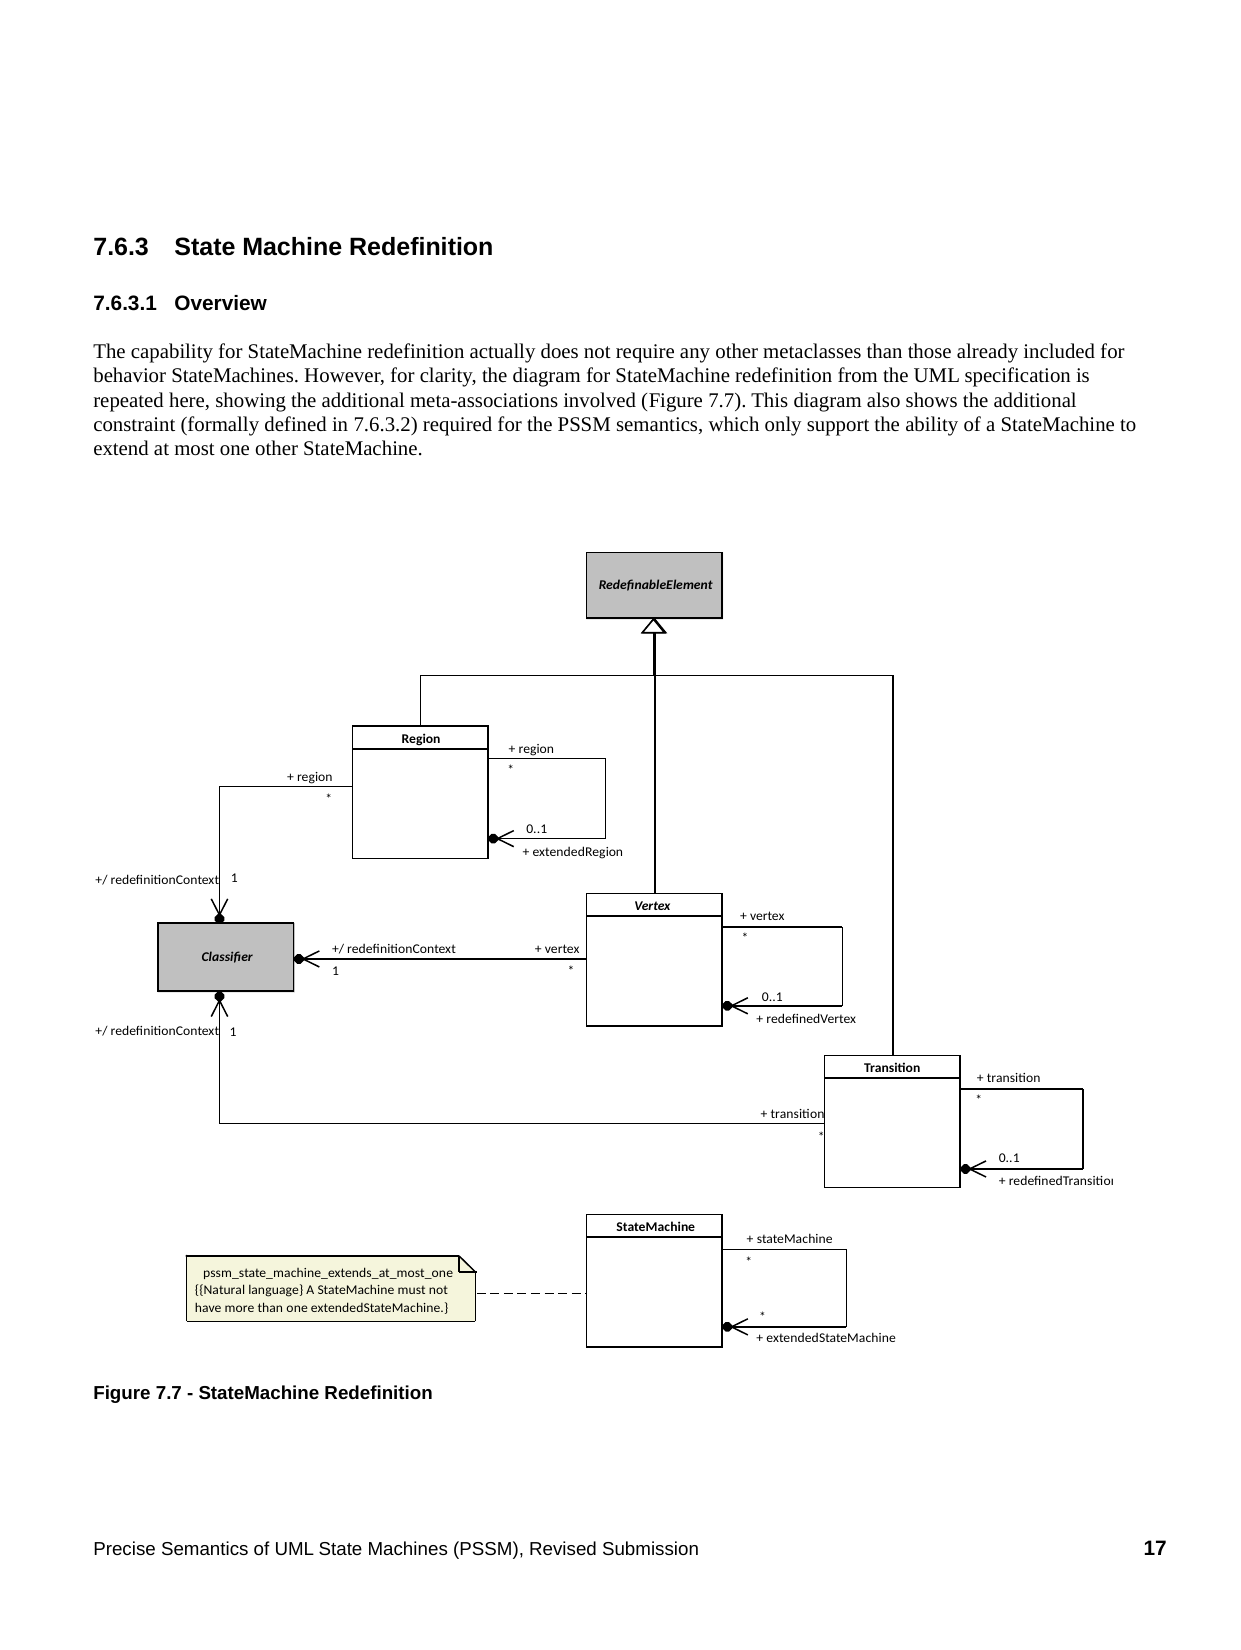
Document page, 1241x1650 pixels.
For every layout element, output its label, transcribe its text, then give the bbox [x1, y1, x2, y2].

text The capability for StateMachine redefinition actually does not require any other metaclasses than those already included for behavior StateMachines. However, for clarity, the diagram for StateMachine redefinition from the UML specification is repeated here, showing the additional meta-associations involved (Figure 7.7). This diagram also shows the additional constraint (formally defined in 7.6.3.2) required for the PSSM semantics, which only support the ability of a StateMachine to extend at most one other StateMachine. [93, 339, 1164, 460]
subtitle Overview [93, 289, 1164, 314]
subtitle State Machine Redefinition [93, 231, 1164, 260]
text Figure 7.7 - StateMachine Redefinition [93, 538, 1080, 1403]
